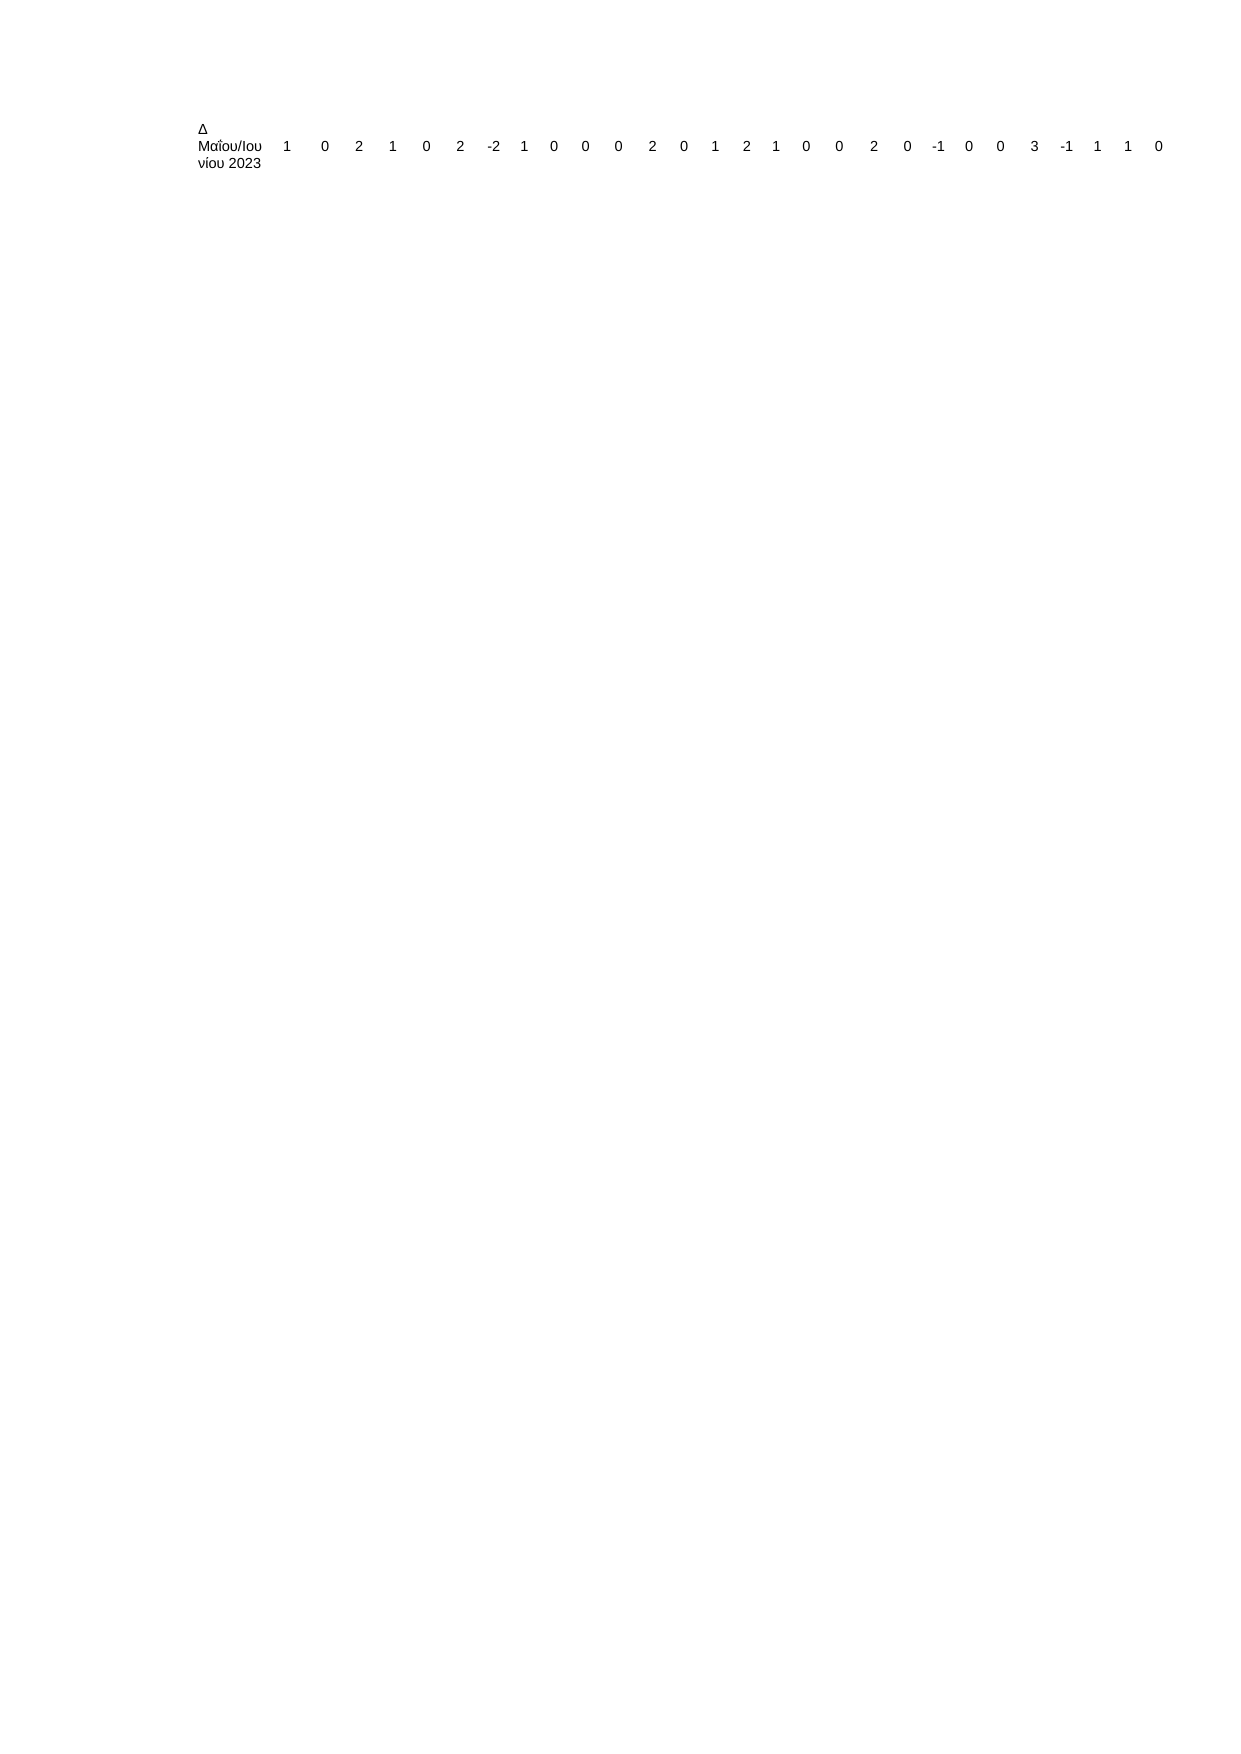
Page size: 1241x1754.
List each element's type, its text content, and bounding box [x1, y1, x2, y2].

table_cell 0 [308, 118, 341, 174]
table_cell 2 [732, 118, 761, 174]
table_cell 0 [892, 118, 923, 174]
table_cell 0 [602, 118, 635, 174]
table_cell 2 [341, 118, 376, 174]
table_cell -1 [923, 118, 954, 174]
table_cell 0 [984, 118, 1016, 174]
table_cell 0 [790, 118, 822, 174]
table_cell -1 [1053, 118, 1081, 174]
table_cell 2 [443, 118, 477, 174]
table_cell 1 [1081, 118, 1114, 174]
table_cell 0 [1142, 118, 1175, 174]
table_cell 2 [856, 118, 892, 174]
table_cell 2 [635, 118, 669, 174]
table_cell 0 [822, 118, 856, 174]
table_cell 0 [538, 118, 569, 174]
table_cell 1 [761, 118, 790, 174]
table_cell -2 [477, 118, 510, 174]
table_cell 1 [1114, 118, 1142, 174]
table_cell 1 [510, 118, 538, 174]
table_cell 0 [569, 118, 602, 174]
table_cell 1 [376, 118, 409, 174]
table_cell 0 [954, 118, 984, 174]
table_cell 1 [698, 118, 732, 174]
table_cell 3 [1016, 118, 1052, 174]
table_cell 1 [266, 118, 308, 174]
table_cell [118, 118, 195, 174]
table_cell Δ Μαΐου/Ιουνίου 2023 [195, 118, 266, 174]
table_cell 0 [409, 118, 443, 174]
table_cell 0 [670, 118, 698, 174]
